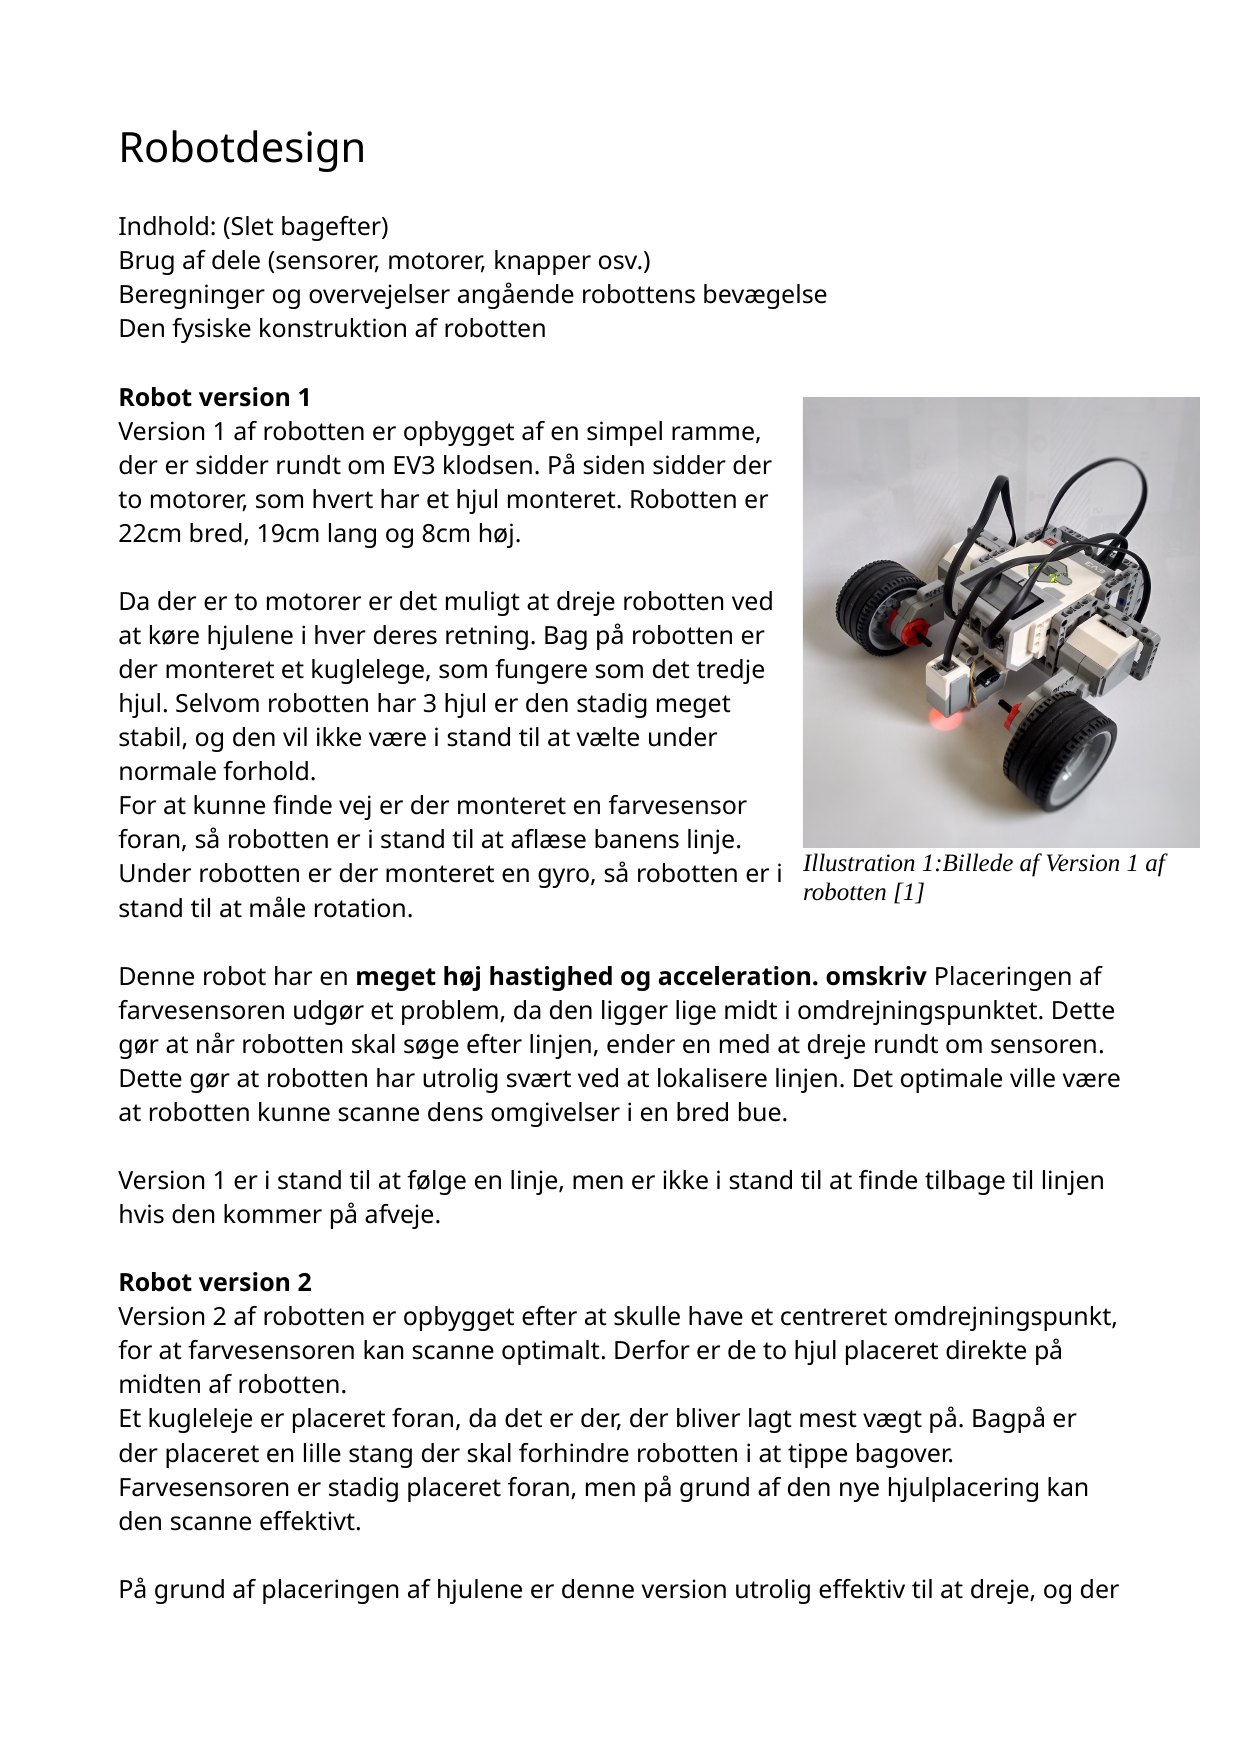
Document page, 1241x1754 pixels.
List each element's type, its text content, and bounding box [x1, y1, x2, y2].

text Robot version 1 [118, 379, 1122, 413]
text På grund af placeringen af hjulene er denne version utrolig effektiv til at dreje, og der [118, 1571, 1122, 1606]
text Denne robot har en meget høj hastighed og acceleration. omskriv Placeringen af farvesensoren udgør et problem, da den ligger lige midt i omdrejningspunktet. Dette gør at når robotten skal søge efter linjen, ender en med at dreje rundt om sensoren. Dette gør at robotten har utrolig svært ved at lokalisere linjen. Det optimale ville være at robotten kunne scanne dens omgivelser i en bred bue. [118, 958, 1122, 1129]
text Et kugleleje er placeret foran, da det er der, der bliver lagt mest vægt på. Bagpå er der placeret en lille stang der skal forhindre robotten i at tippe bagover. Farvesensoren er stadig placeret foran, men på grund af den nye hjulplacering kan den scanne effektivt. [118, 1401, 1122, 1537]
text Den fysiske konstruktion af robotten [118, 311, 1122, 345]
text Robotdesign [118, 118, 1122, 175]
text Robot version 2 [118, 1265, 1122, 1299]
text For at kunne finde vej er der monteret en farvesensor foran, så robotten er i stand til at aflæse banens linje. Under robotten er der monteret en gyro, så robotten er i stand til at måle rotation. [118, 788, 1122, 924]
text Illustration 1:Billede af Version 1 af robotten [1] [803, 848, 1200, 905]
picture [802, 397, 1200, 848]
text Version 2 af robotten er opbygget efter at skulle have et centreret omdrejningspunkt, for at farvesensoren kan scanne optimalt. Derfor er de to hjul placeret direkte på midten af robotten. [118, 1299, 1122, 1401]
text Brug af dele (sensorer, motorer, knapper osv.) [118, 243, 1122, 277]
text Da der er to motorer er det muligt at dreje robotten ved at køre hjulene i hver deres retning. Bag på robotten er der monteret et kuglelege, som fungere som det tredje hjul. Selvom robotten har 3 hjul er den stadig meget stabil, og den vil ikke være i stand til at vælte under normale forhold. [118, 584, 802, 788]
text Version 1 af robotten er opbygget af en simpel ramme, der er sidder rundt om EV3 klodsen. På siden sidder der to motorer, som hvert har et hjul monteret. Robotten er 22cm bred, 19cm lang og 8cm høj. [118, 413, 802, 549]
text Indhold: (Slet bagefter) [118, 209, 1122, 243]
text Version 1 er i stand til at følge en linje, men er ikke i stand til at finde tilbage til linjen hvis den kommer på afveje. [118, 1163, 1122, 1231]
text Beregninger og overvejelser angående robottens bevægelse [118, 277, 1122, 311]
